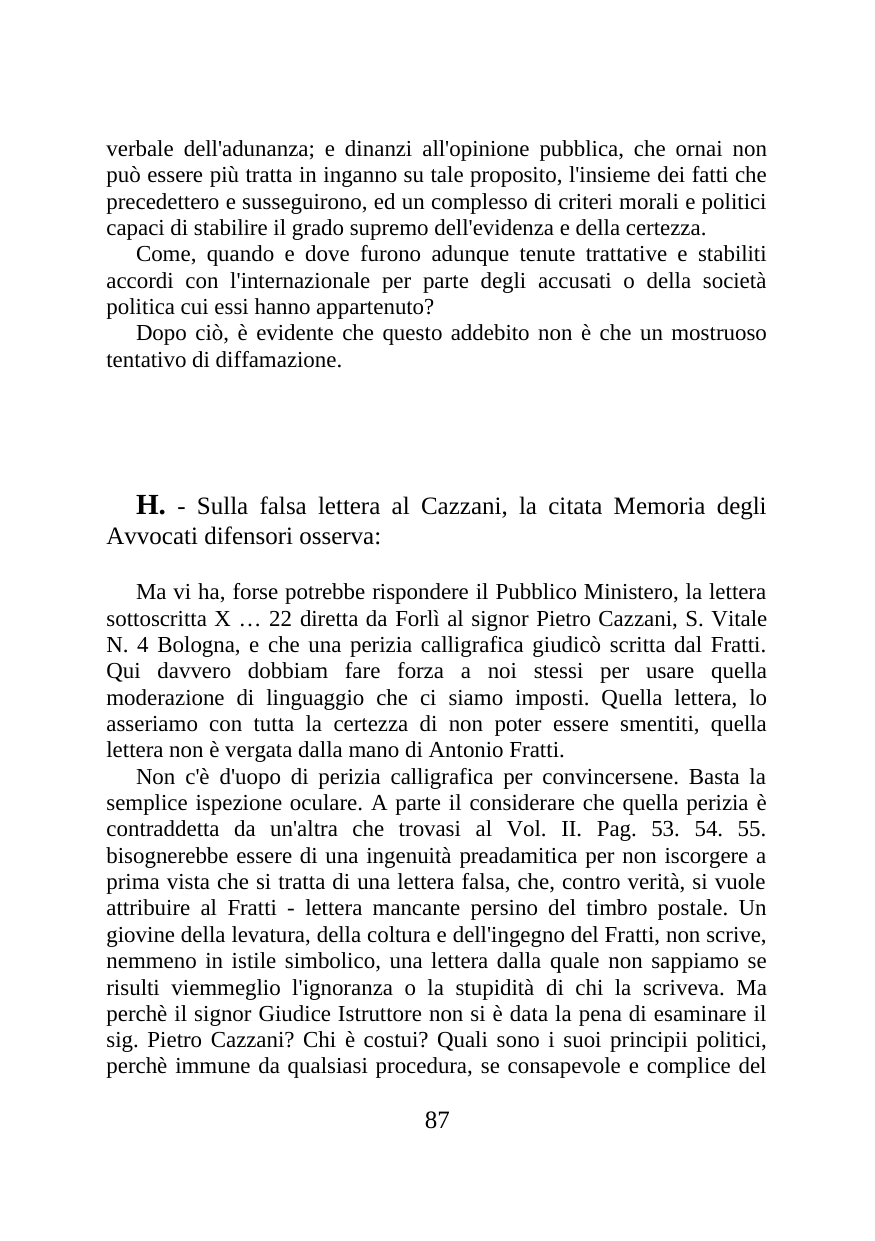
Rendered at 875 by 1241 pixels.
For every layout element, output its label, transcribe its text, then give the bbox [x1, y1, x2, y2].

text Ma vi ha, forse potrebbe rispondere il Pubblico Ministero, la lettera sottoscritta X … 22 diretta da Forlì al signor Pietro Cazzani, S. Vitale N. 4 Bologna, e che una perizia calligrafica giudicò scritta dal Fratti. Qui davvero dobbiam fare forza a noi stessi per usare quella moderazione di linguaggio che ci siamo imposti. Quella lettera, lo asseriamo con tutta la certezza di non poter essere smentiti, quella lettera non è vergata dalla mano di Antonio Fratti. [106, 578, 768, 763]
text Non c'è d'uopo di perizia calligrafica per convincersene. Basta la semplice ispezione oculare. A parte il considerare che quella perizia è contraddetta da un'altra che trovasi al Vol. II. Pag. 53. 54. 55. bisognerebbe essere di una ingenuità preadamitica per non iscorgere a prima vista che si tratta di una lettera falsa, che, contro verità, si vuole attribuire al Fratti - lettera mancante persino del timbro postale. Un giovine della levatura, della coltura e dell'ingegno del Fratti, non scrive, nemmeno in istile simbolico, una lettera dalla quale non sappiamo se risulti viemmeglio l'ignoranza o la stupidità di chi la scriveva. Ma perchè il signor Giudice Istruttore non si è data la pena di esaminare il sig. Pietro Cazzani? Chi è costui? Quali sono i suoi principii politici, perchè immune da qualsiasi procedura, se consapevole e complice del [106, 763, 768, 1079]
text verbale dell'adunanza; e dinanzi all'opinione pubblica, che ornai non può essere più tratta in inganno su tale proposito, l'insieme dei fatti che precedettero e susseguirono, ed un complesso di criteri morali e politici capaci di stabilire il grado supremo dell'evidenza e della certezza. [106, 135, 768, 240]
text Come, quando e dove furono adunque tenute trattative e stabiliti accordi con l'internazionale per parte degli accusati o della società politica cui essi hanno appartenuto? [106, 240, 768, 319]
text H. - Sulla falsa lettera al Cazzani, la citata Memoria degli Avvocati difensori osserva: [106, 487, 768, 549]
text Dopo ciò, è evidente che questo addebito non è che un mostruoso tentativo di diffamazione. [106, 319, 768, 372]
